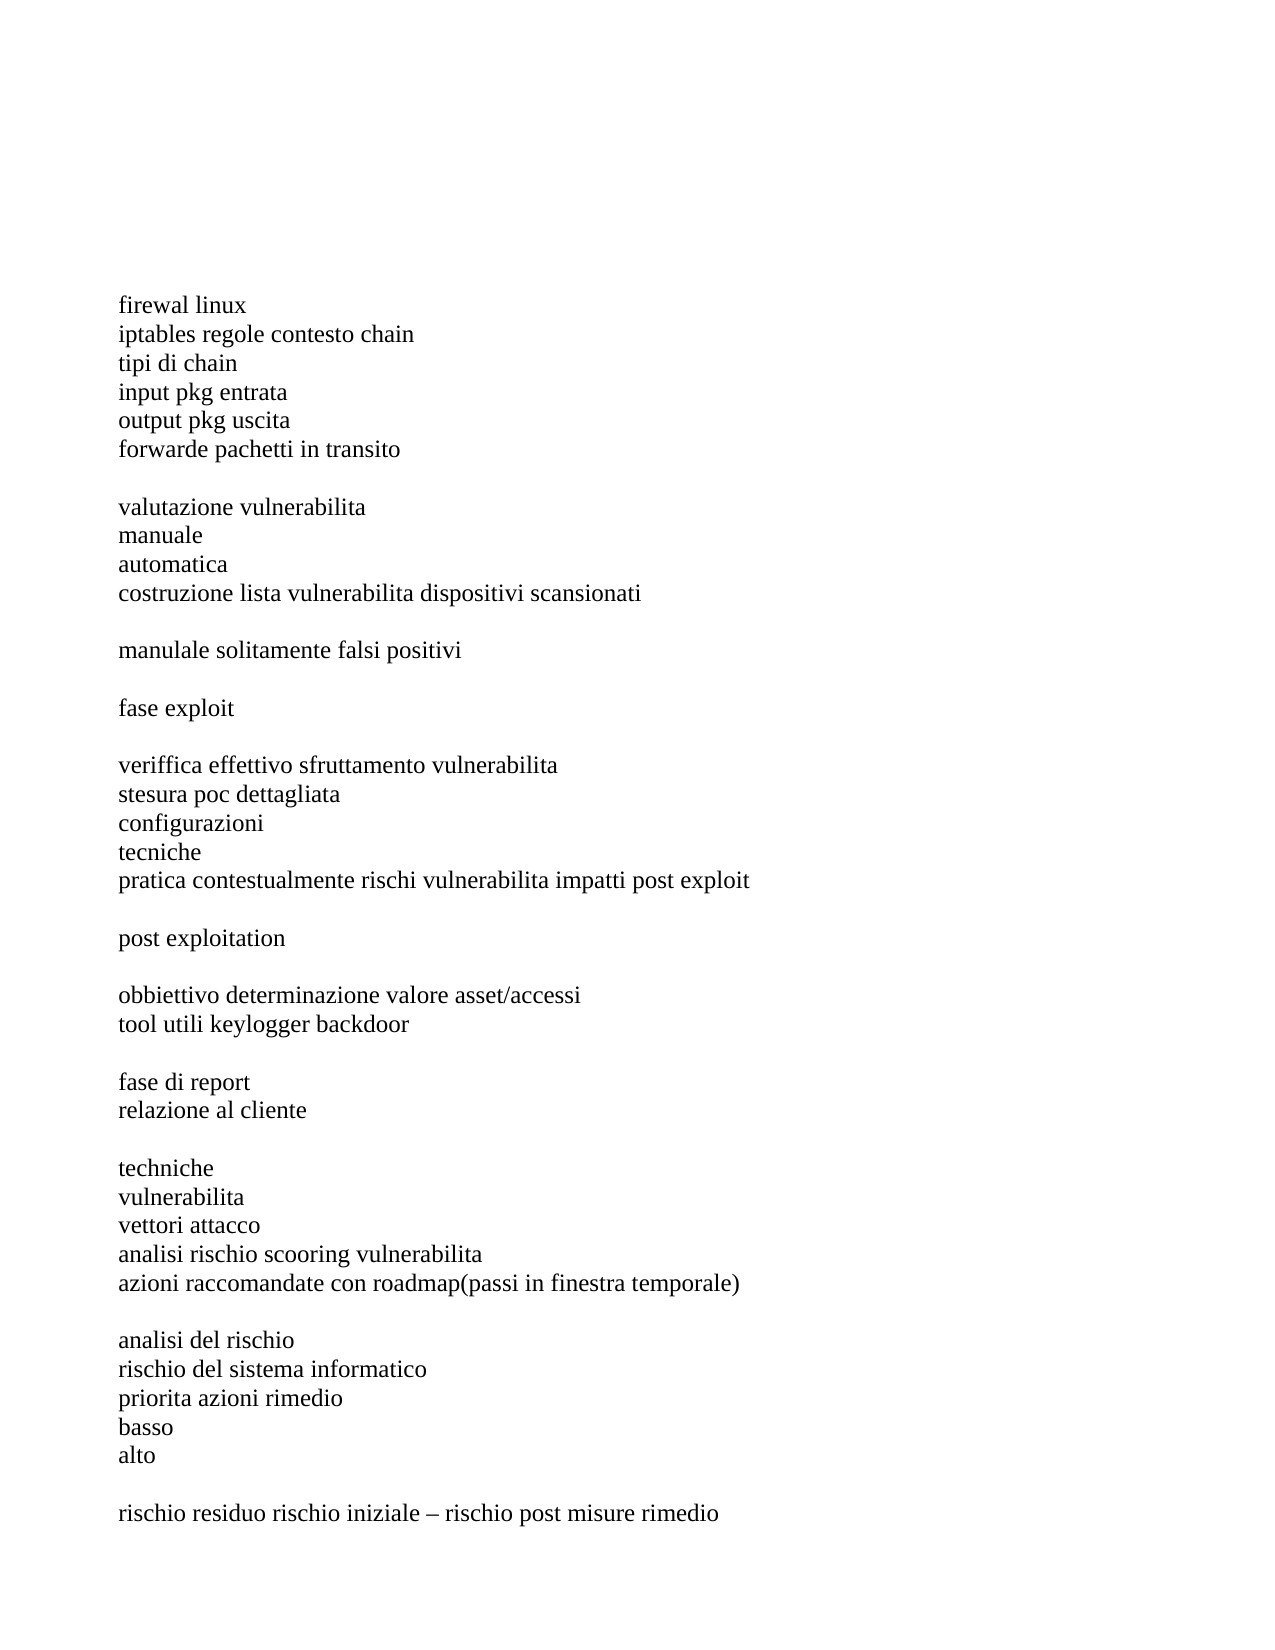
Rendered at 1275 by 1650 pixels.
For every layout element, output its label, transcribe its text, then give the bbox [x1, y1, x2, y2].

text fase di report [118, 1067, 1157, 1096]
text post exploitation [118, 923, 1157, 952]
text analisi rischio scooring vulnerabilita [118, 1239, 1157, 1268]
text obbiettivo determinazione valore asset/accessi [118, 981, 1157, 1009]
text tecniche [118, 837, 1157, 866]
text azioni raccomandate con roadmap(passi in finestra temporale) [118, 1268, 1157, 1297]
text forwarde pachetti in transito [118, 434, 1157, 463]
text input pkg entrata [118, 377, 1157, 406]
text rischio residuo rischio iniziale – rischio post misure rimedio [118, 1498, 1157, 1527]
text iptables regole contesto chain [118, 319, 1157, 348]
text basso [118, 1412, 1157, 1441]
text output pkg uscita [118, 406, 1157, 434]
text tool utili keylogger backdoor [118, 1009, 1157, 1038]
text priorita azioni rimedio [118, 1383, 1157, 1412]
text tipi di chain [118, 348, 1157, 377]
text analisi del rischio [118, 1326, 1157, 1354]
text configurazioni [118, 808, 1157, 837]
text firewal linux [118, 291, 1157, 319]
text vettori attacco [118, 1211, 1157, 1239]
text automatica [118, 549, 1157, 578]
text manuale [118, 521, 1157, 549]
text vulnerabilita [118, 1182, 1157, 1211]
text valutazione vulnerabilita [118, 492, 1157, 521]
text relazione al cliente [118, 1096, 1157, 1124]
text techniche [118, 1153, 1157, 1182]
text veriffica effettivo sfruttamento vulnerabilita [118, 751, 1157, 779]
text costruzione lista vulnerabilita dispositivi scansionati [118, 578, 1157, 607]
text pratica contestualmente rischi vulnerabilita impatti post exploit [118, 866, 1157, 894]
text alto [118, 1441, 1157, 1469]
text stesura poc dettagliata [118, 779, 1157, 808]
text rischio del sistema informatico [118, 1354, 1157, 1383]
text fase exploit [118, 693, 1157, 722]
text manulale solitamente falsi positivi [118, 636, 1157, 664]
